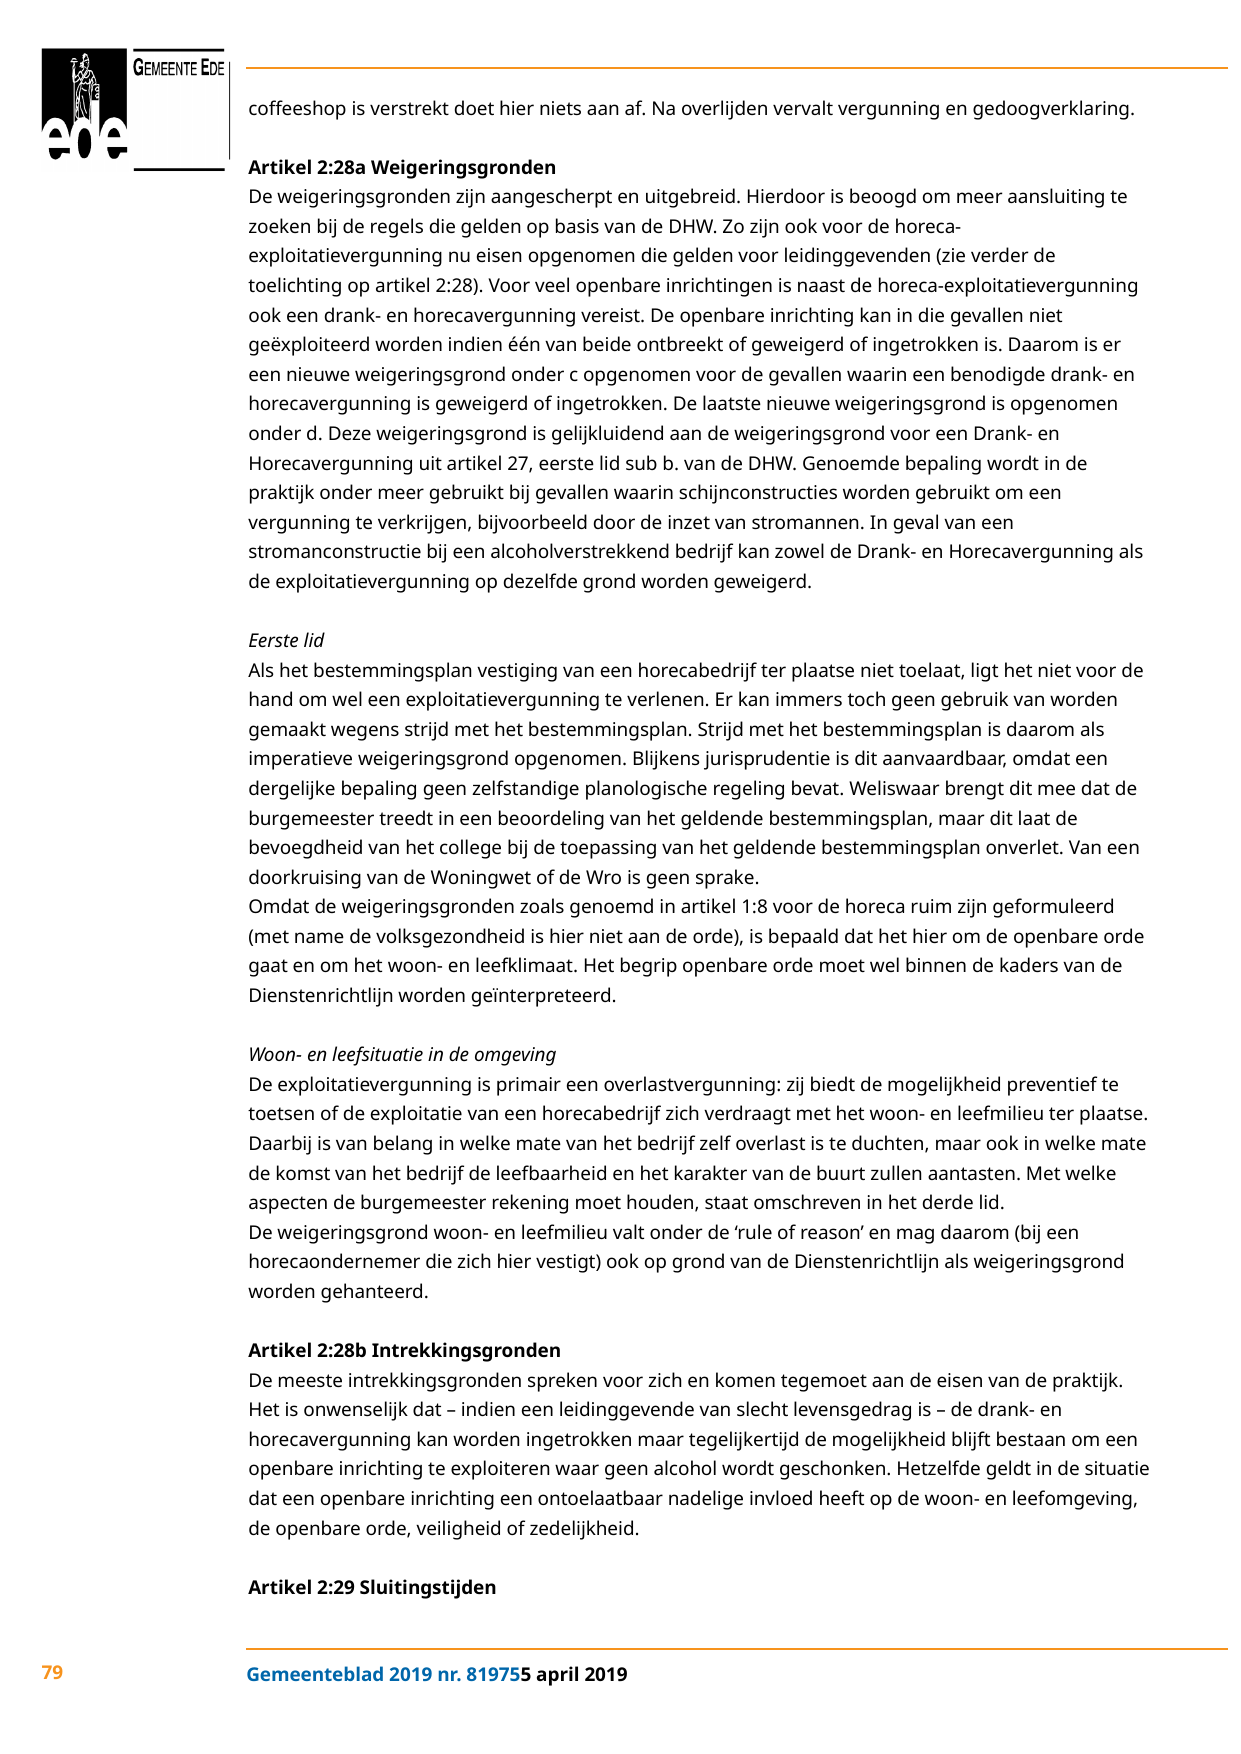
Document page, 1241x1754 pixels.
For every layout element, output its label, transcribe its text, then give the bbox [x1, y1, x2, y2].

text Eerste lid [248, 627, 1152, 653]
text De exploitatievergunning is primair een overlastvergunning: zij biedt de mogelijkheid preventief te toetsen of de exploitatie van een horecabedrijf zich verdraagt met het woon- en leefmilieu ter plaatse. Daarbij is van belang in welke mate van het bedrijf zelf overlast is te duchten, maar ook in welke mate de komst van het bedrijf de leefbaarheid en het karakter van de buurt zullen aantasten. Met welke aspecten de burgemeester rekening moet houden, staat omschreven in het derde lid. [248, 1071, 1152, 1215]
text Artikel 2:28a Weigeringsgronden [248, 154, 1152, 180]
text coffeeshop is verstrekt doet hier niets aan af. Na overlijden vervalt vergunning en gedoogverklaring. [248, 95, 1152, 121]
text Als het bestemmingsplan vestiging van een horecabedrijf ter plaatse niet toelaat, ligt het niet voor de hand om wel een exploitatievergunning te verlenen. Er kan immers toch geen gebruik van worden gemaakt wegens strijd met het bestemmingsplan. Strijd met het bestemmingsplan is daarom als imperatieve weigeringsgrond opgenomen. Blijkens jurisprudentie is dit aanvaardbaar, omdat een dergelijke bepaling geen zelfstandige planologische regeling bevat. Weliswaar brengt dit mee dat de burgemeester treedt in een beoordeling van het geldende bestemmingsplan, maar dit laat de bevoegdheid van het college bij de toepassing van het geldende bestemmingsplan onverlet. Van een doorkruising van de Woningwet of de Wro is geen sprake. [248, 657, 1152, 890]
text De weigeringsgronden zijn aangescherpt en uitgebreid. Hierdoor is beoogd om meer aansluiting te zoeken bij de regels die gelden op basis van de DHW. Zo zijn ook voor de horeca-exploitatievergunning nu eisen opgenomen die gelden voor leidinggevenden (zie verder de toelichting op artikel 2:28). Voor veel openbare inrichtingen is naast de horeca-exploitatievergunning ook een drank- en horecavergunning vereist. De openbare inrichting kan in die gevallen niet geëxploiteerd worden indien één van beide ontbreekt of geweigerd of ingetrokken is. Daarom is er een nieuwe weigeringsgrond onder c opgenomen voor de gevallen waarin een benodigde drank- en horecavergunning is geweigerd of ingetrokken. De laatste nieuwe weigeringsgrond is opgenomen onder d. Deze weigeringsgrond is gelijkluidend aan de weigeringsgrond voor een Drank- en Horecavergunning uit artikel 27, eerste lid sub b. van de DHW. Genoemde bepaling wordt in de praktijk onder meer gebruikt bij gevallen waarin schijnconstructies worden gebruikt om een vergunning te verkrijgen, bijvoorbeeld door de inzet van stromannen. In geval van een stromanconstructie bij een alcoholverstrekkend bedrijf kan zowel de Drank- en Horecavergunning als de exploitatievergunning op dezelfde grond worden geweigerd. [248, 183, 1152, 594]
picture [41, 47, 231, 172]
text De weigeringsgrond woon- en leefmilieu valt onder de ‘rule of reason’ en mag daarom (bij een horecaondernemer die zich hier vestigt) ook op grond van de Dienstenrichtlijn als weigeringsgrond worden gehanteerd. [248, 1219, 1152, 1304]
text Omdat de weigeringsgronden zoals genoemd in artikel 1:8 voor de horeca ruim zijn geformuleerd (met name de volksgezondheid is hier niet aan de orde), is bepaald dat het hier om de openbare orde gaat en om het woon- en leefklimaat. Het begrip openbare orde moet wel binnen de kaders van de Dienstenrichtlijn worden geïnterpreteerd. [248, 893, 1152, 1008]
text De meeste intrekkingsgronden spreken voor zich en komen tegemoet aan de eisen van de praktijk. Het is onwenselijk dat – indien een leidinggevende van slecht levensgedrag is – de drank- en horecavergunning kan worden ingetrokken maar tegelijkertijd de mogelijkheid blijft bestaan om een openbare inrichting te exploiteren waar geen alcohol wordt geschonken. Hetzelfde geldt in de situatie dat een openbare inrichting een ontoelaatbaar nadelige invloed heeft op de woon- en leefomgeving, de openbare orde, veiligheid of zedelijkheid. [248, 1367, 1152, 1541]
text Artikel 2:29 Sluitingstijden [248, 1574, 1152, 1600]
text Woon- en leefsituatie in de omgeving [248, 1041, 1152, 1067]
text Artikel 2:28b Intrekkingsgronden [248, 1337, 1152, 1363]
